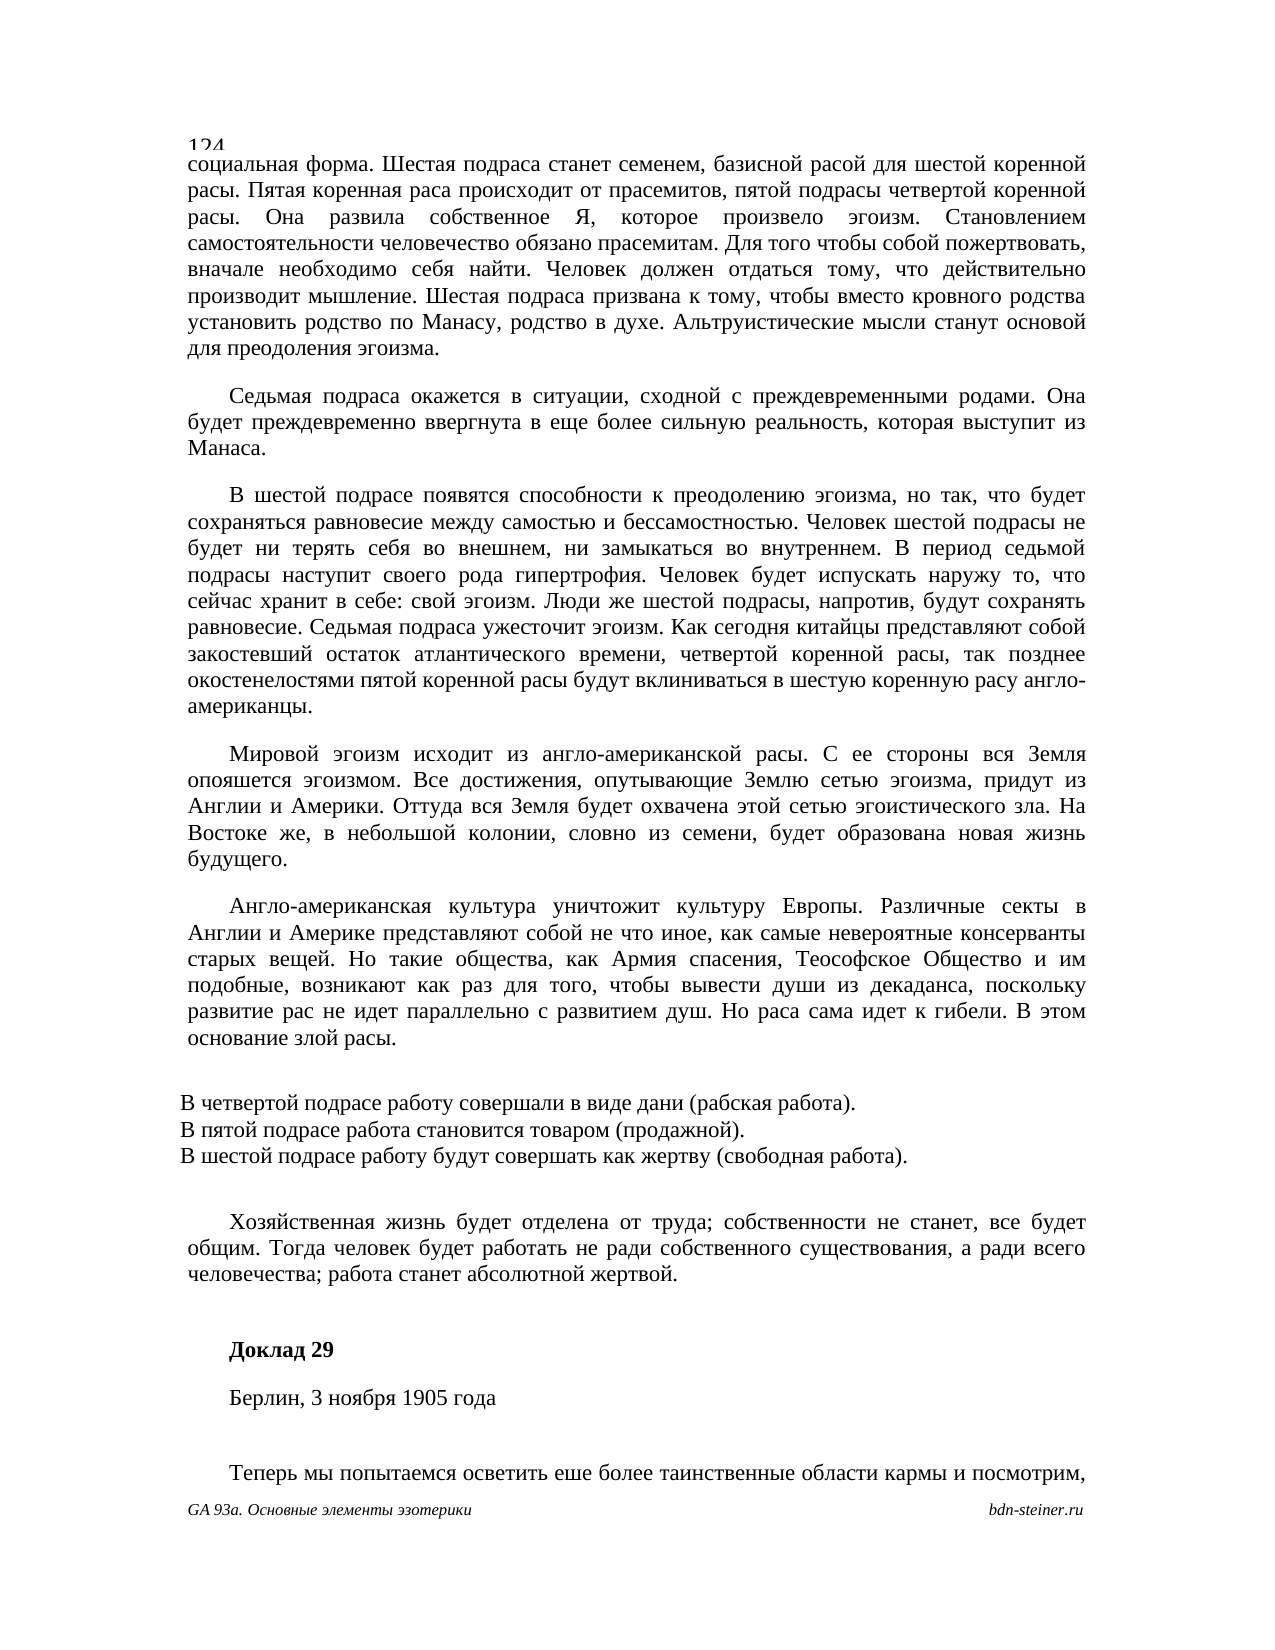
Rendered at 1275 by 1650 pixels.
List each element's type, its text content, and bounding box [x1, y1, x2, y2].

text Мировой эгоизм исходит из англо-американской расы. С ее стороны вся Земля опояшется эгоизмом. Все достижения, опутывающие Землю сетью эгоизма, придут из Англии и Америки. Оттуда вся Земля будет охвачена этой сетью эгоистического зла. На Востоке же, в небольшой колонии, словно из семени, будет образована новая жизнь будущего. [187, 739, 1087, 871]
table_cell В пятой подрасе работа становится товаром (продажной). [180, 1116, 1087, 1142]
text Седьмая подраса окажется в ситуации, сходной с преждевременными родами. Она будет преждевременно ввергнута в еще более сильную реальность, которая выступит из Манаса. [187, 382, 1087, 461]
table_cell В шестой подрасе работу будут совершать как жертву (свободная работа). [180, 1142, 1087, 1168]
text Берлин, 3 ноября 1905 года [187, 1383, 1087, 1410]
text социальная форма. Шестая подраса станет семенем, базисной расой для шестой коренной расы. Пятая коренная раса происходит от прасемитов, пятой подрасы четвертой коренной расы. Она развила собственное Я, которое произвело эгоизм. Становлением самостоятельности человечество обязано прасемитам. Для того чтобы собой пожертвовать, вначале необходимо себя найти. Человек должен отдаться тому, что действительно производит мышление. Шестая подраса призвана к тому, чтобы вместо кровного родства установить родство по Манасу, родство в духе. Альтруистические мысли станут основой для преодоления эгоизма. [187, 150, 1087, 361]
table_header В четвертой подрасе работу совершали в виде дани (рабская работа). [180, 1090, 1087, 1116]
text Доклад 29 [187, 1336, 1087, 1363]
text Теперь мы попытаемся осветить еше более таинственные области кармы и посмотрим, [187, 1459, 1087, 1486]
text Хозяйственная жизнь будет отделена от труда; собственности не станет, все будет общим. Тогда человек будет работать не ради собственного существования, а ради всего человечества; работа станет абсолютной жертвой. [187, 1208, 1087, 1287]
text В шестой подрасе появятся способности к преодолению эгоизма, но так, что будет сохраняться равновесие между самостью и бессамостностью. Человек шестой подрасы не будет ни терять себя во внешнем, ни замыкаться во внутреннем. В период седьмой подрасы наступит своего рода гипертрофия. Человек будет испускать наружу то, что сейчас хранит в себе: свой эгоизм. Люди же шестой подрасы, напротив, будут сохранять равновесие. Седьмая подраса ужесточит эгоизм. Как сегодня китайцы представляют собой закостевший остаток атлантического времени, четвертой коренной расы, так позднее окостенелостями пятой коренной расы будут вклиниваться в шестую коренную расу англо-американцы. [187, 482, 1087, 719]
text Англо-американская культура уничтожит культуру Европы. Различные секты в Англии и Америке представляют собой не что иное, как самые невероятные консерванты старых вещей. Но такие общества, как Армия спасения, Теософское Общество и им подобные, возникают как раз для того, чтобы вывести души из декаданса, поскольку развитие рас не идет параллельно с развитием душ. Но раса сама идет к гибели. В этом основание злой расы. [187, 892, 1087, 1050]
